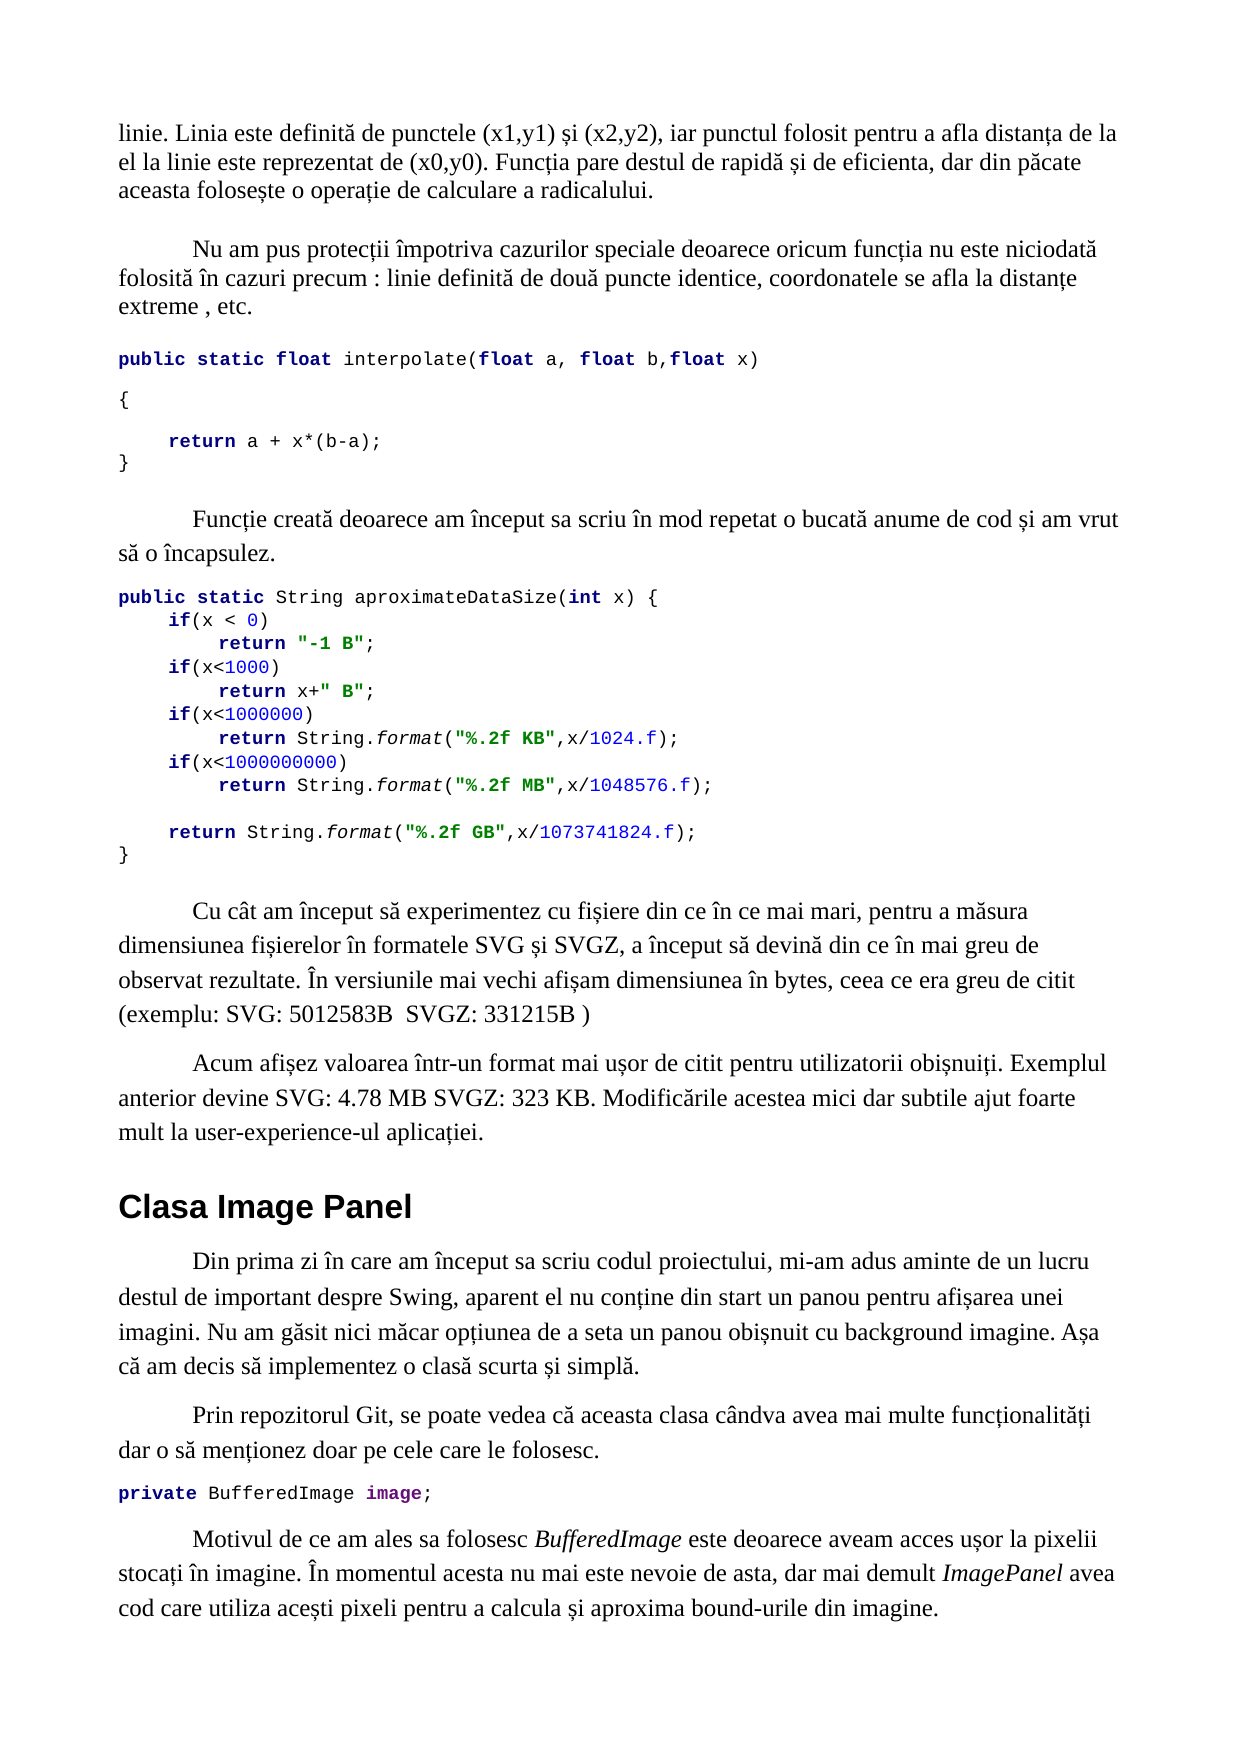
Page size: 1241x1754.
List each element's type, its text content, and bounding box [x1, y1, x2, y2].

subtitle Clasa Image Panel [118, 1187, 1122, 1226]
text public static String aproximateDataSize(int x) { [118, 587, 1122, 609]
text return a + x*(b-a); [118, 429, 1122, 453]
text public static float interpolate(float a, float b,float x) [118, 349, 1122, 371]
text { [118, 389, 1122, 411]
text Prin repozitorul Git, se poate vedea că aceasta clasa cândva avea mai multe funcționalități dar o să menționez doar pe cele care le folosesc. [118, 1401, 1122, 1464]
text Din prima zi în care am început sa scriu codul proiectului, mi-am adus aminte de un lucru destul de important despre Swing, aparent el nu conține din start un panou pentru afișarea unei imagini. Nu am găsit nici măcar opțiunea de a seta un panou obișnuit cu background imagine. Așa că am decis să implementez o clasă scurta și simplă. [118, 1238, 1122, 1380]
text if(x<1000000) [118, 703, 1122, 727]
text return x+" B"; [118, 680, 1122, 703]
text Cu cât am început să experimentez cu fișiere din ce în ce mai mari, pentru a măsura dimensiunea fișierelor în formatele SVG și SVGZ, a început să devină din ce în mai greu de observat rezultate. În versiunile mai vechi afișam dimensiunea în bytes, ceea ce era greu de citit (exemplu: SVG: 5012583B SVGZ: 331215B ) [118, 896, 1122, 1028]
text if(x<1000000000) [118, 751, 1122, 774]
text } [118, 845, 1122, 866]
text private BufferedImage image; [118, 1484, 1122, 1505]
text Motivul de ce am ales sa folosesc BufferedImage este deoarece aveam acces ușor la pixelii stocați în imagine. În momentul acesta nu mai este nevoie de asta, dar mai demult ImagePanel avea cod care utiliza acești pixeli pentru a calcula și aproxima bound-urile din imagine. [118, 1524, 1122, 1622]
text Acum afișez valoarea într-un format mai ușor de citit pentru utilizatorii obișnuiți. Exemplul anterior devine SVG: 4.78 MB SVGZ: 323 KB. Modificările acestea mici dar subtile ajut foarte mult la user-experience-ul aplicației. [118, 1048, 1122, 1146]
text if(x < 0) [118, 609, 1122, 632]
text return String.format("%.2f KB",x/1024.f); [118, 727, 1122, 751]
text return String.format("%.2f MB",x/1048576.f); [118, 774, 1122, 798]
text if(x<1000) [118, 656, 1122, 680]
text return String.format("%.2f GB",x/1073741824.f); [118, 822, 1122, 845]
text return "-1 B"; [118, 632, 1122, 656]
text } [118, 453, 1122, 474]
text Funcție creată deoarece am început sa scriu în mod repetat o bucată anume de cod și am vrut să o încapsulez. [118, 504, 1122, 567]
text linie. Linia este definită de punctele (x1,y1) și (x2,y2), iar punctul folosit pentru a afla distanța de la el la linie este reprezentat de (x0,y0). Funcția pare destul de rapidă și de eficienta, dar din păcate aceasta folosește o operație de calculare a radicalului. [118, 118, 1122, 204]
text Nu am pus protecții împotriva cazurilor speciale deoarece oricum funcția nu este niciodată folosită în cazuri precum : linie definită de două puncte identice, coordonatele se afla la distanțe extreme , etc. [118, 234, 1122, 320]
